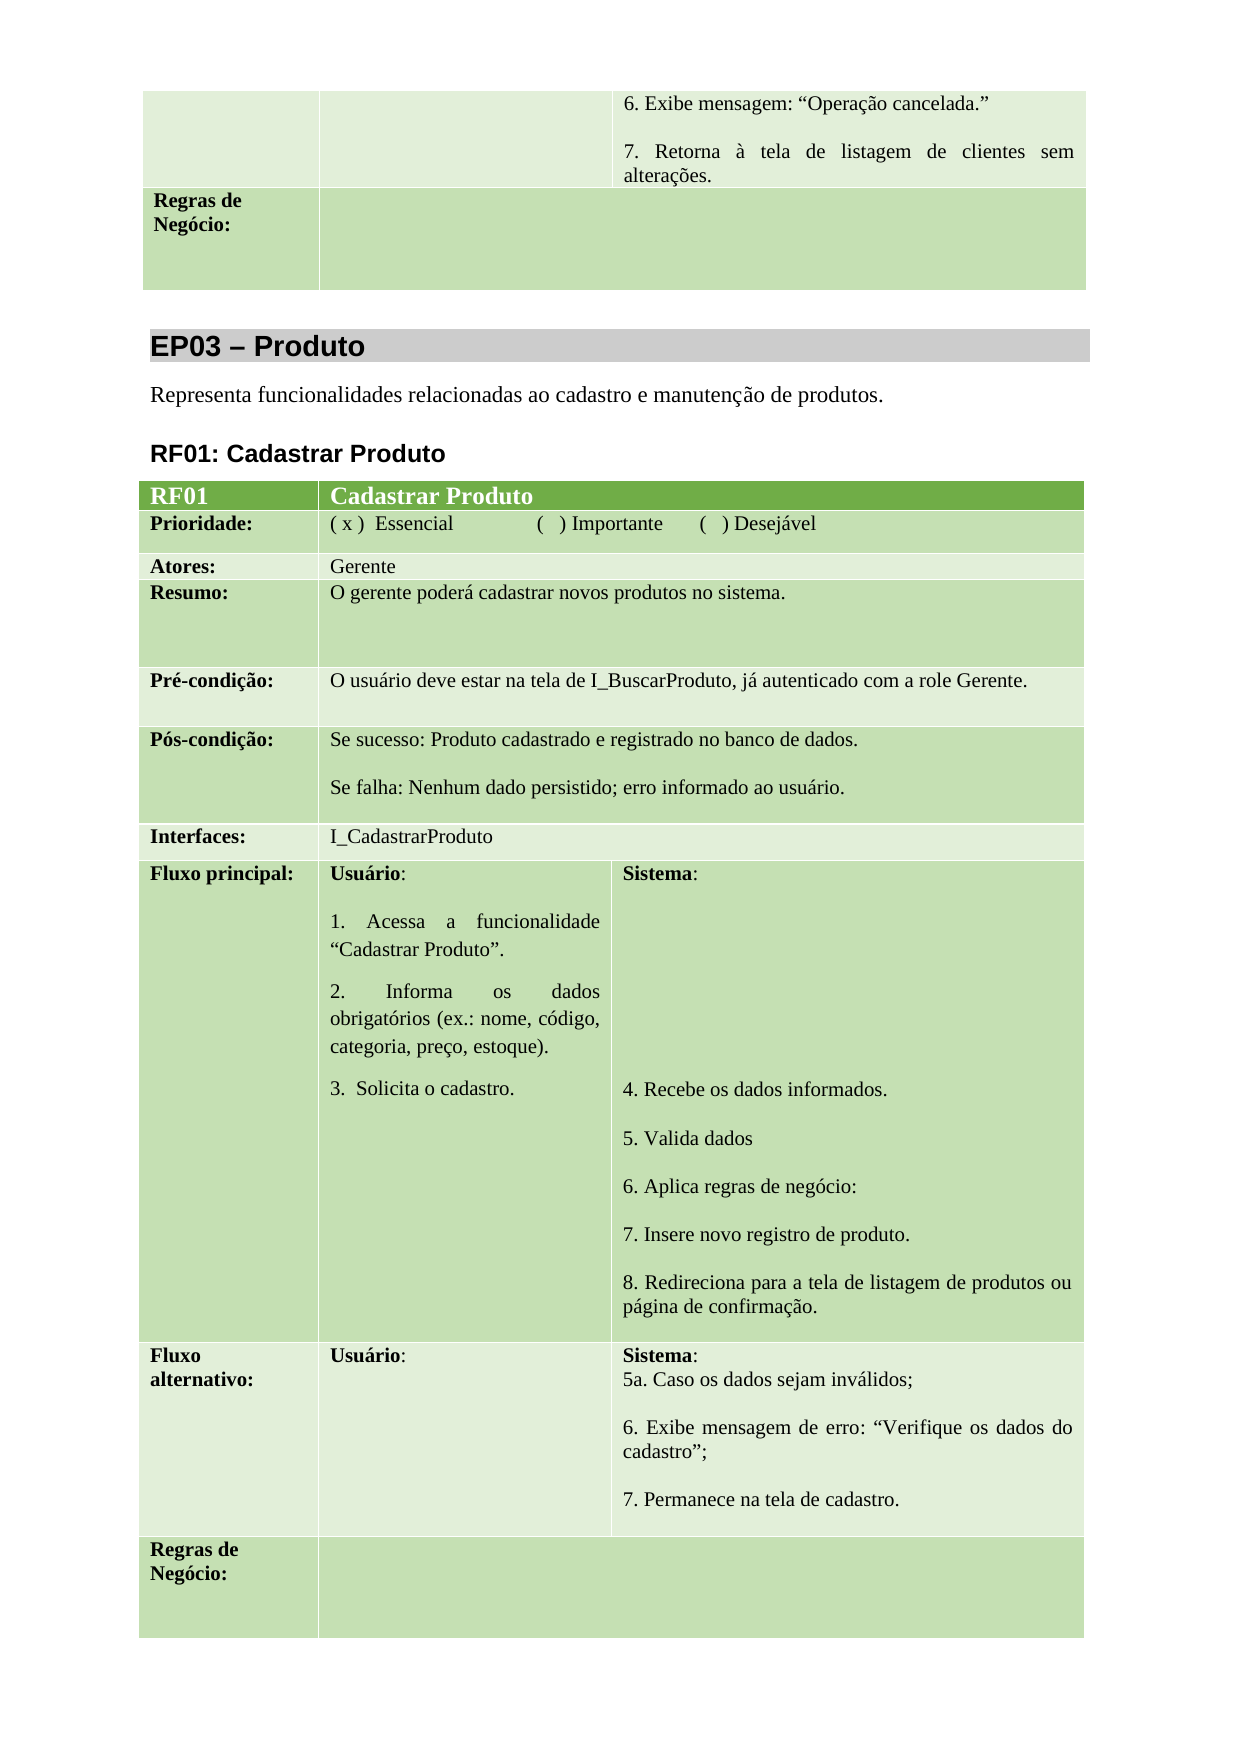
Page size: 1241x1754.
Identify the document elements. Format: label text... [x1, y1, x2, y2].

table_cell Regras de Negócio: [139, 1537, 318, 1638]
table_cell Usuário: 1. Acessa a funcionalidade “Cadastrar Produto”. 2. Informa os dados obrigatórios (ex.: nome, código, categoria, preço, estoque). 3. Solicita o cadastro. [319, 861, 611, 1342]
table_cell Pós-condição: [139, 727, 318, 823]
table_cell Usuário: [319, 1343, 611, 1536]
table_cell Gerente [319, 554, 1084, 579]
table_cell Sistema: 5a. Caso os dados sejam inválidos; 6. Exibe mensagem de erro: “Verifique os dados do cadastro”; 7. Permanece na tela de cadastro. [612, 1343, 1084, 1536]
table_cell [319, 1537, 1084, 1638]
table_cell Interfaces: [139, 825, 318, 860]
table_cell Fluxo alternativo: [139, 1343, 318, 1536]
table_cell 6. Exibe mensagem: “Operação cancelada.” 7. Retorna à tela de listagem de clientes sem alterações. [613, 91, 1086, 187]
table_cell [320, 188, 1086, 290]
table_cell O gerente poderá cadastrar novos produtos no sistema. [319, 580, 1084, 667]
table_cell Regras de Negócio: [143, 188, 319, 290]
table_header Cadastrar Produto [319, 481, 1084, 510]
table_cell [143, 91, 319, 187]
table_cell Se sucesso: Produto cadastrado e registrado no banco de dados. Se falha: Nenhum dado persistido; erro informado ao usuário. [319, 727, 1084, 823]
table_cell Resumo: [139, 580, 318, 667]
subtitle EP03 – Produto [150, 329, 1090, 362]
table_cell ( x ) Essencial ( ) Importante ( ) Desejável [319, 511, 1084, 553]
table_cell Pré-condição: [139, 668, 318, 726]
table_cell Atores: [139, 554, 318, 579]
table_cell [320, 91, 612, 187]
text Representa funcionalidades relacionadas ao cadastro e manutenção de produtos. [150, 381, 1090, 407]
table_cell I_CadastrarProduto [319, 825, 1084, 860]
table_cell Fluxo principal: [139, 861, 318, 1342]
table_cell O usuário deve estar na tela de I_BuscarProduto, já autenticado com a role Gerente. [319, 668, 1084, 726]
table_cell Sistema: 4. Recebe os dados informados. 5. Valida dados 6. Aplica regras de negócio: 7. Insere novo registro de produto. 8. Redireciona para a tela de listagem de produtos ou página de confirmação. [612, 861, 1084, 1342]
text RF01: Cadastrar Produto [150, 439, 1090, 467]
table_header RF01 [139, 481, 318, 510]
table_cell Prioridade: [139, 511, 318, 553]
